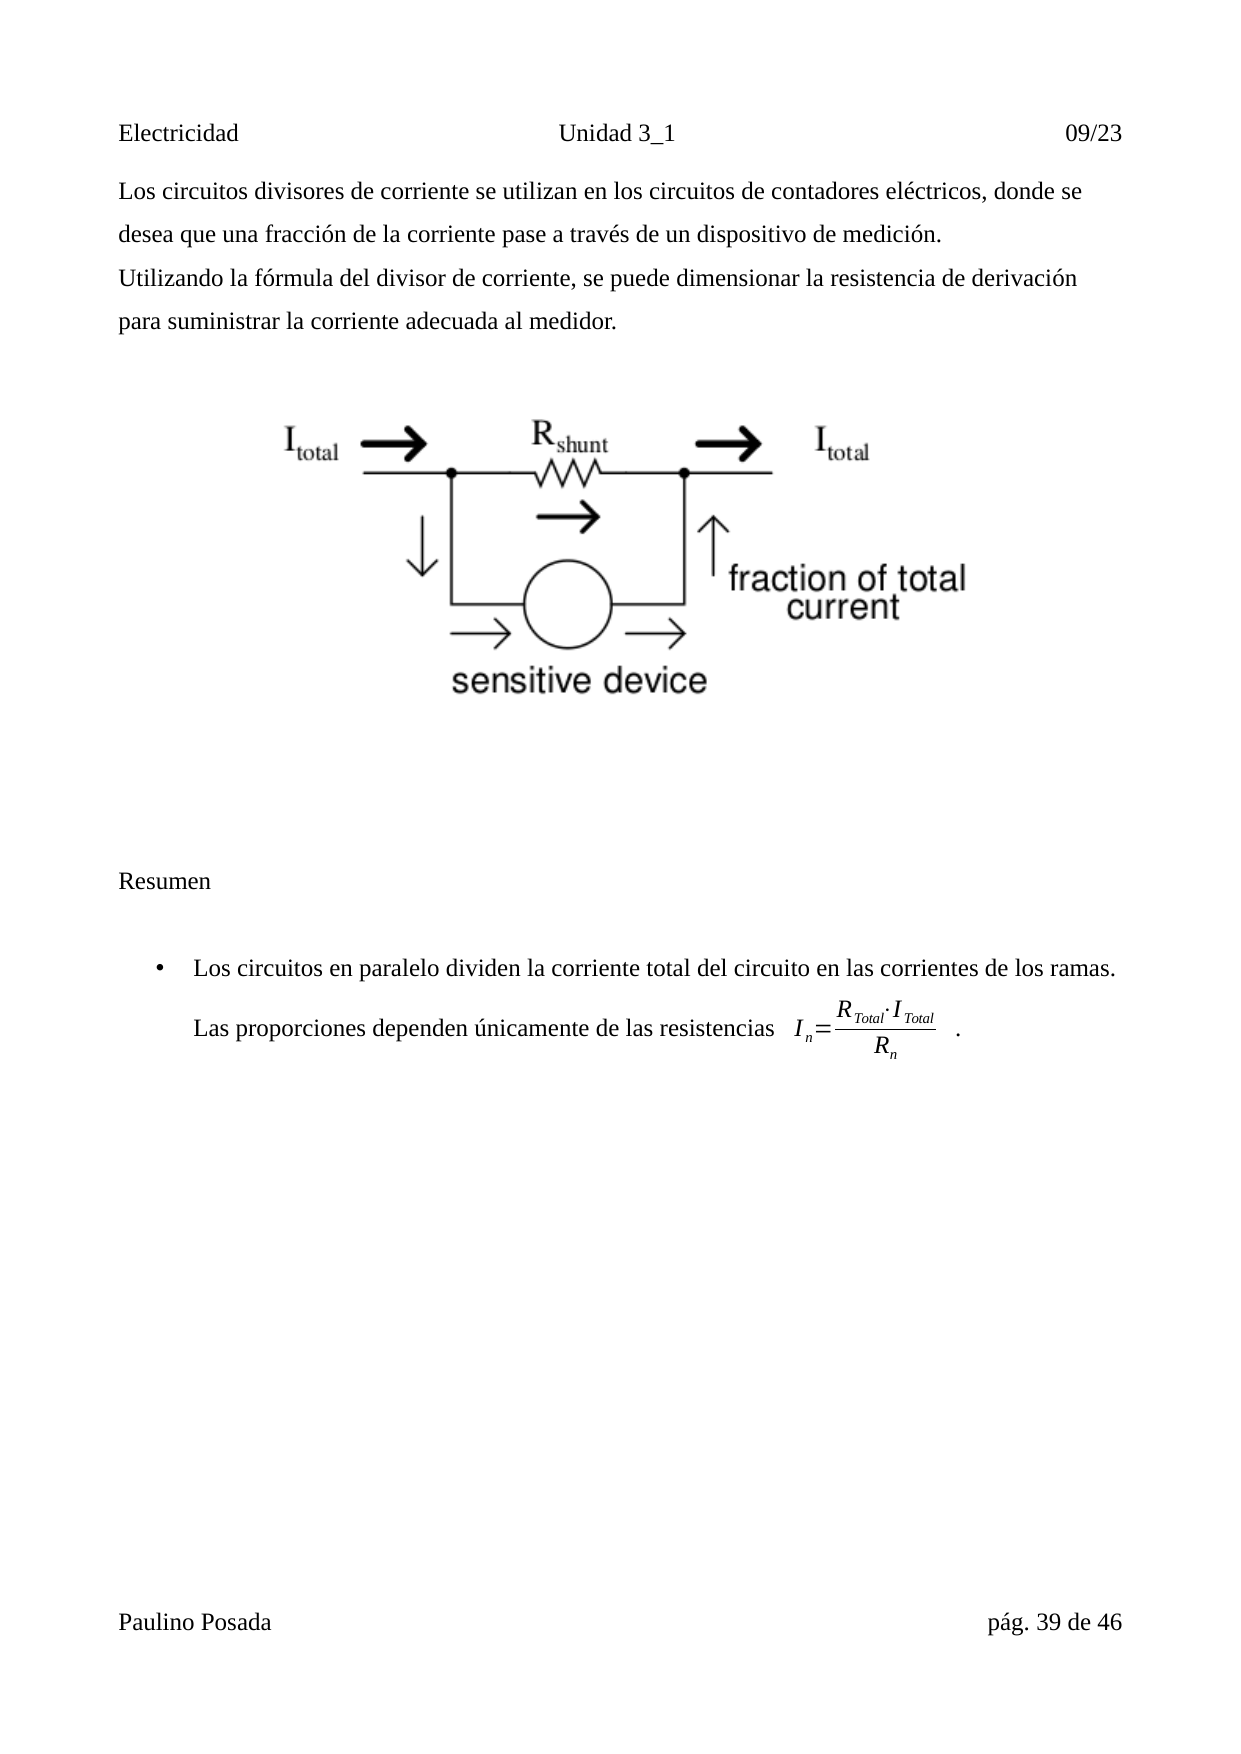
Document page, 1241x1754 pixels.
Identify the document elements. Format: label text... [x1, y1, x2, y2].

text Utilizando la fórmula del divisor de corriente, se puede dimensionar la resistencia de derivación para suministrar la corriente adecuada al medidor. [118, 263, 1122, 334]
list Las proporciones dependen únicamente de las resistencias. [156, 996, 1122, 1062]
text Resumen [118, 866, 1122, 895]
picture [256, 407, 984, 710]
list Los circuitos en paralelo dividen la corriente total del circuito en las corrientes de los ramas. [156, 953, 1122, 981]
text Los circuitos divisores de corriente se utilizan en los circuitos de contadores eléctricos, donde se desea que una fracción de la corriente pase a través de un dispositivo de medición. [118, 176, 1122, 248]
